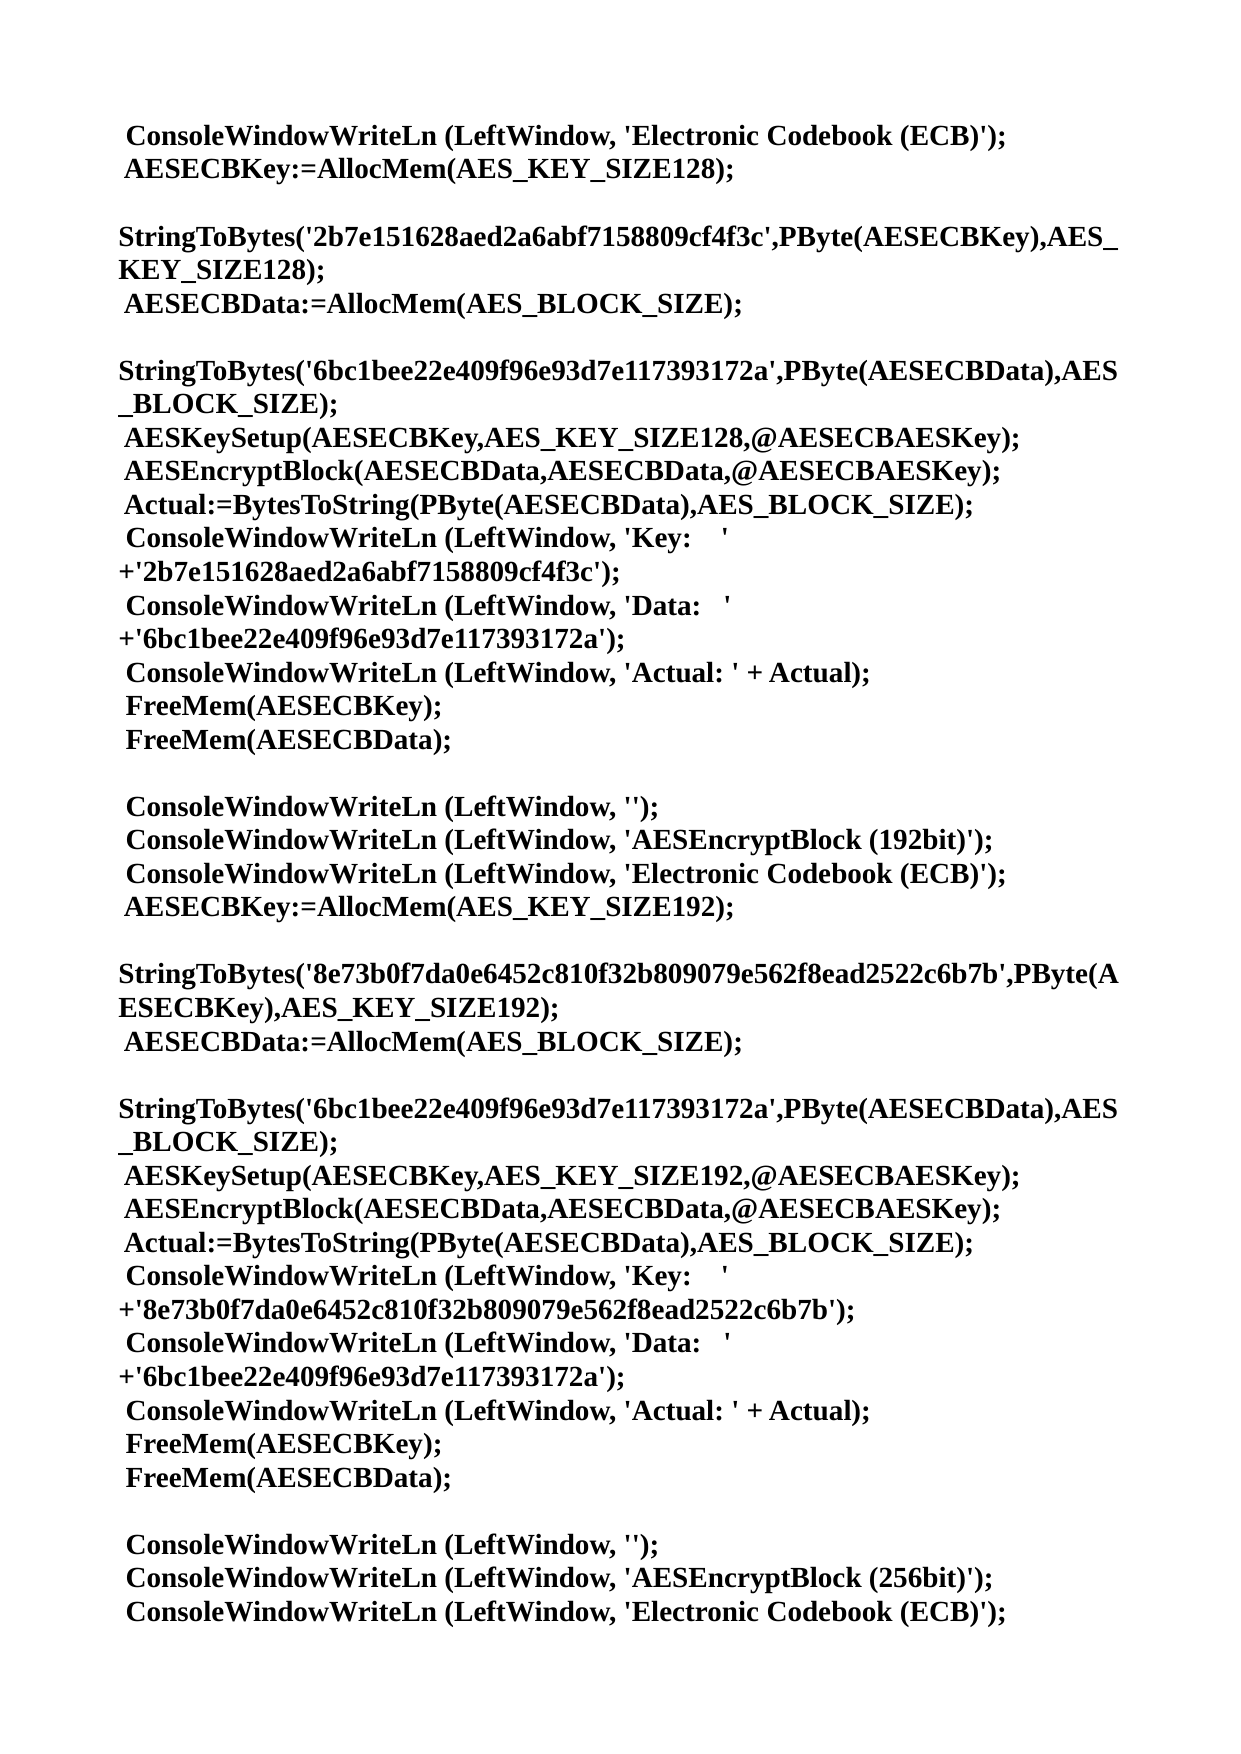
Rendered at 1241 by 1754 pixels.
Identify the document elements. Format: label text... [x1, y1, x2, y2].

text ConsoleWindowWriteLn (LeftWindow, 'AESEncryptBlock (192bit)'); [118, 822, 1122, 856]
text ConsoleWindowWriteLn (LeftWindow, ''); [118, 789, 1122, 822]
text AESECBKey:=AllocMem(AES_KEY_SIZE128); [118, 152, 1122, 185]
text StringToBytes('6bc1bee22e409f96e93d7e117393172a',PByte(AESECBData),AES_BLOCK_SIZE); [118, 1057, 1122, 1158]
text ConsoleWindowWriteLn (LeftWindow, ''); [118, 1527, 1122, 1560]
text AESKeySetup(AESECBKey,AES_KEY_SIZE128,@AESECBAESKey); [118, 420, 1122, 453]
text FreeMem(AESECBKey); [118, 688, 1122, 722]
text ConsoleWindowWriteLn (LeftWindow, 'Data: ' +'6bc1bee22e409f96e93d7e117393172a'); [118, 588, 1122, 655]
text FreeMem(AESECBData); [118, 1460, 1122, 1493]
text Actual:=BytesToString(PByte(AESECBData),AES_BLOCK_SIZE); [118, 1225, 1122, 1258]
text ConsoleWindowWriteLn (LeftWindow, 'Key: ' +'8e73b0f7da0e6452c810f32b809079e562f8ead2522c6b7b'); [118, 1258, 1122, 1326]
text AESEncryptBlock(AESECBData,AESECBData,@AESECBAESKey); [118, 1191, 1122, 1225]
text StringToBytes('2b7e151628aed2a6abf7158809cf4f3c',PByte(AESECBKey),AES_KEY_SIZE128); [118, 185, 1122, 286]
text AESECBData:=AllocMem(AES_BLOCK_SIZE); [118, 1024, 1122, 1057]
text Actual:=BytesToString(PByte(AESECBData),AES_BLOCK_SIZE); [118, 487, 1122, 521]
text AESEncryptBlock(AESECBData,AESECBData,@AESECBAESKey); [118, 453, 1122, 487]
text StringToBytes('6bc1bee22e409f96e93d7e117393172a',PByte(AESECBData),AES_BLOCK_SIZE); [118, 319, 1122, 420]
text ConsoleWindowWriteLn (LeftWindow, 'Actual: ' + Actual); [118, 655, 1122, 688]
text AESECBKey:=AllocMem(AES_KEY_SIZE192); [118, 889, 1122, 923]
text ConsoleWindowWriteLn (LeftWindow, 'Electronic Codebook (ECB)'); [118, 1594, 1122, 1627]
text AESKeySetup(AESECBKey,AES_KEY_SIZE192,@AESECBAESKey); [118, 1158, 1122, 1191]
text ConsoleWindowWriteLn (LeftWindow, 'Electronic Codebook (ECB)'); [118, 118, 1122, 152]
text ConsoleWindowWriteLn (LeftWindow, 'AESEncryptBlock (256bit)'); [118, 1560, 1122, 1594]
text ConsoleWindowWriteLn (LeftWindow, 'Key: ' +'2b7e151628aed2a6abf7158809cf4f3c'); [118, 521, 1122, 588]
text ConsoleWindowWriteLn (LeftWindow, 'Data: ' +'6bc1bee22e409f96e93d7e117393172a'); [118, 1326, 1122, 1393]
text FreeMem(AESECBData); [118, 722, 1122, 755]
text StringToBytes('8e73b0f7da0e6452c810f32b809079e562f8ead2522c6b7b',PByte(AESECBKey),AES_KEY_SIZE192); [118, 923, 1122, 1024]
text ConsoleWindowWriteLn (LeftWindow, 'Electronic Codebook (ECB)'); [118, 856, 1122, 889]
text ConsoleWindowWriteLn (LeftWindow, 'Actual: ' + Actual); [118, 1393, 1122, 1426]
text AESECBData:=AllocMem(AES_BLOCK_SIZE); [118, 286, 1122, 319]
text FreeMem(AESECBKey); [118, 1426, 1122, 1460]
